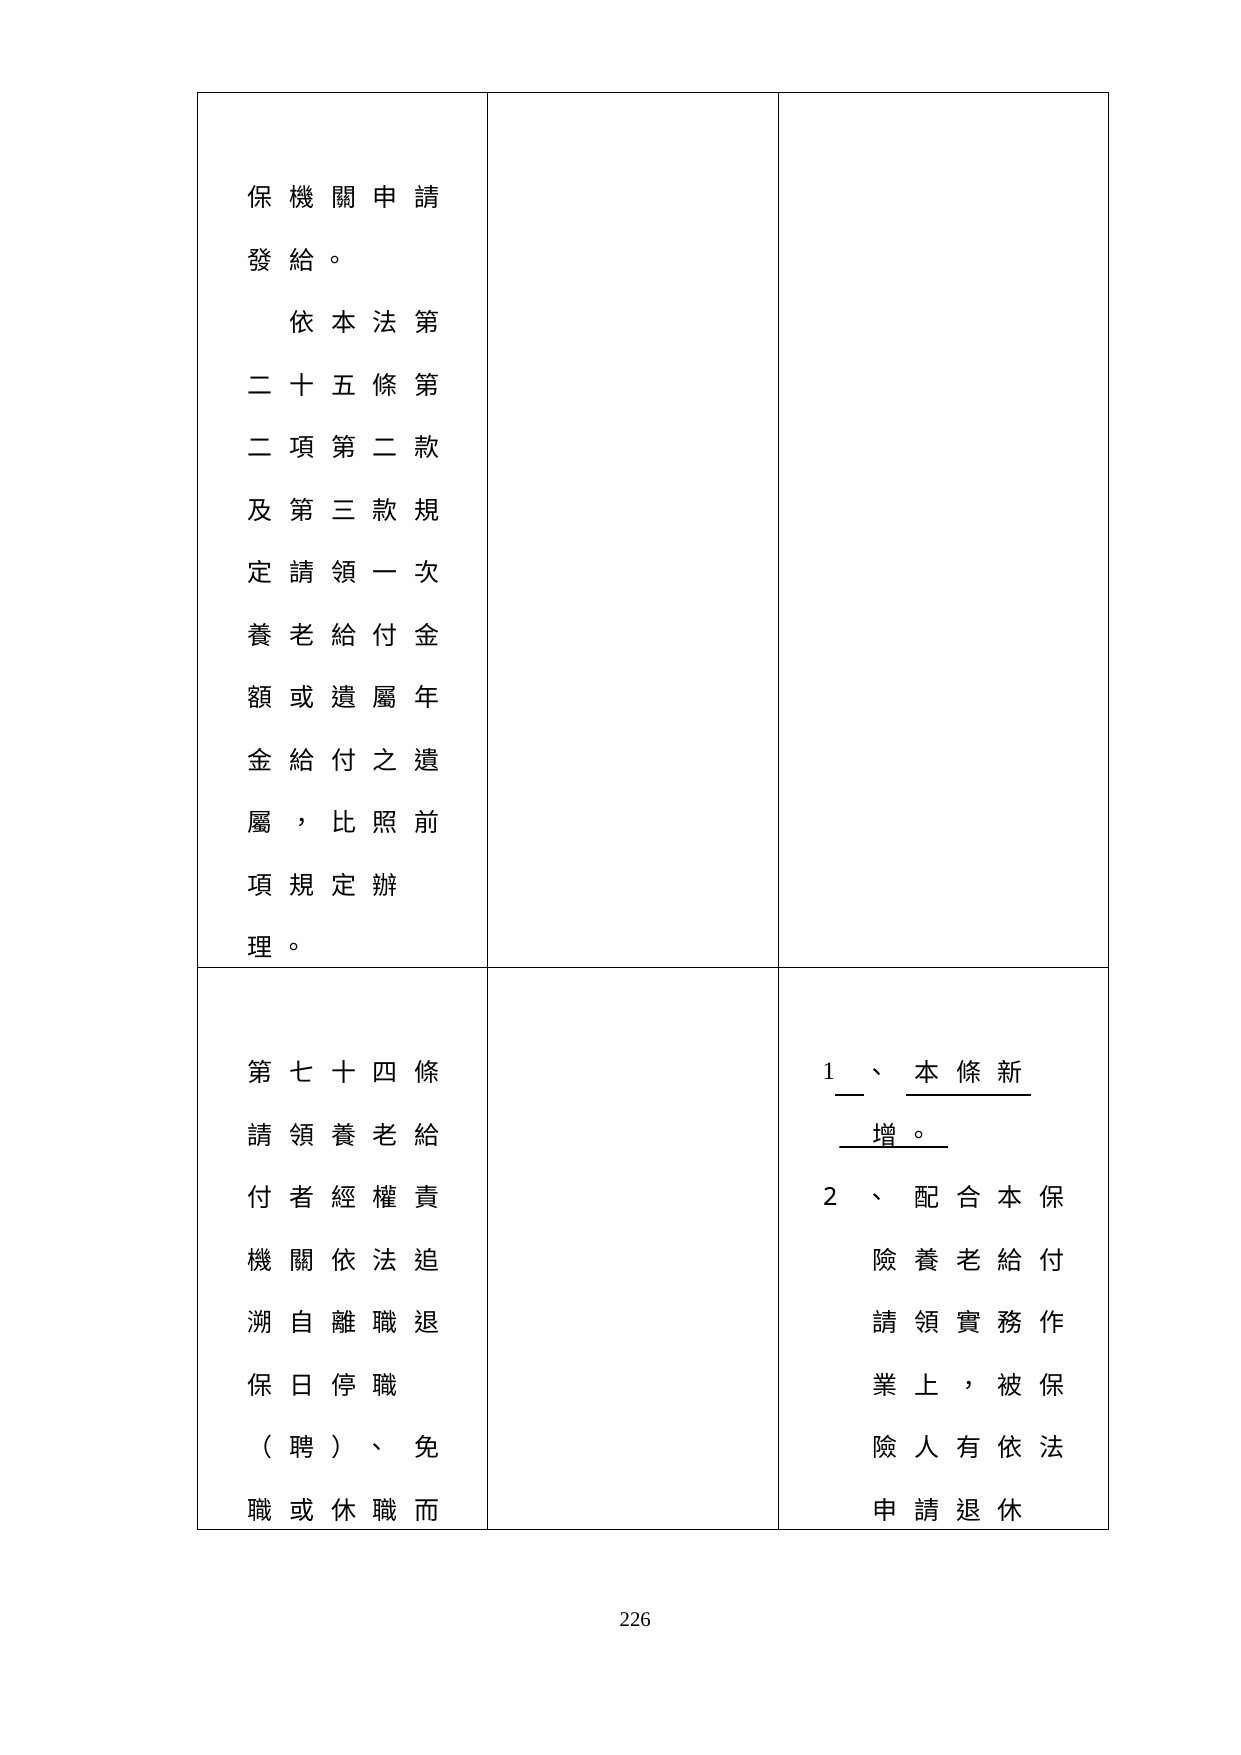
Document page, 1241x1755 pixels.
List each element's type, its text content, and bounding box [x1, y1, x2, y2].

table_cell [488, 968, 778, 1529]
table_cell [488, 93, 778, 967]
table_cell 保機關申請發給。 依本法第二十五條第二項第二款及第三款規定請領一次養老給付金額或遺屬年金給付之遺屬，比照前項規定辦理。 [198, 93, 487, 967]
table_cell 本條新增。 配合本保險養老給付請領實務作業上，被保險人有依法申請退休 [779, 968, 1108, 1529]
table_cell [779, 93, 1108, 967]
table_cell 第七十四條 請領養老給付者經權責機關依法追溯自離職退保日停職（聘）、免職或休職而 [198, 968, 487, 1529]
